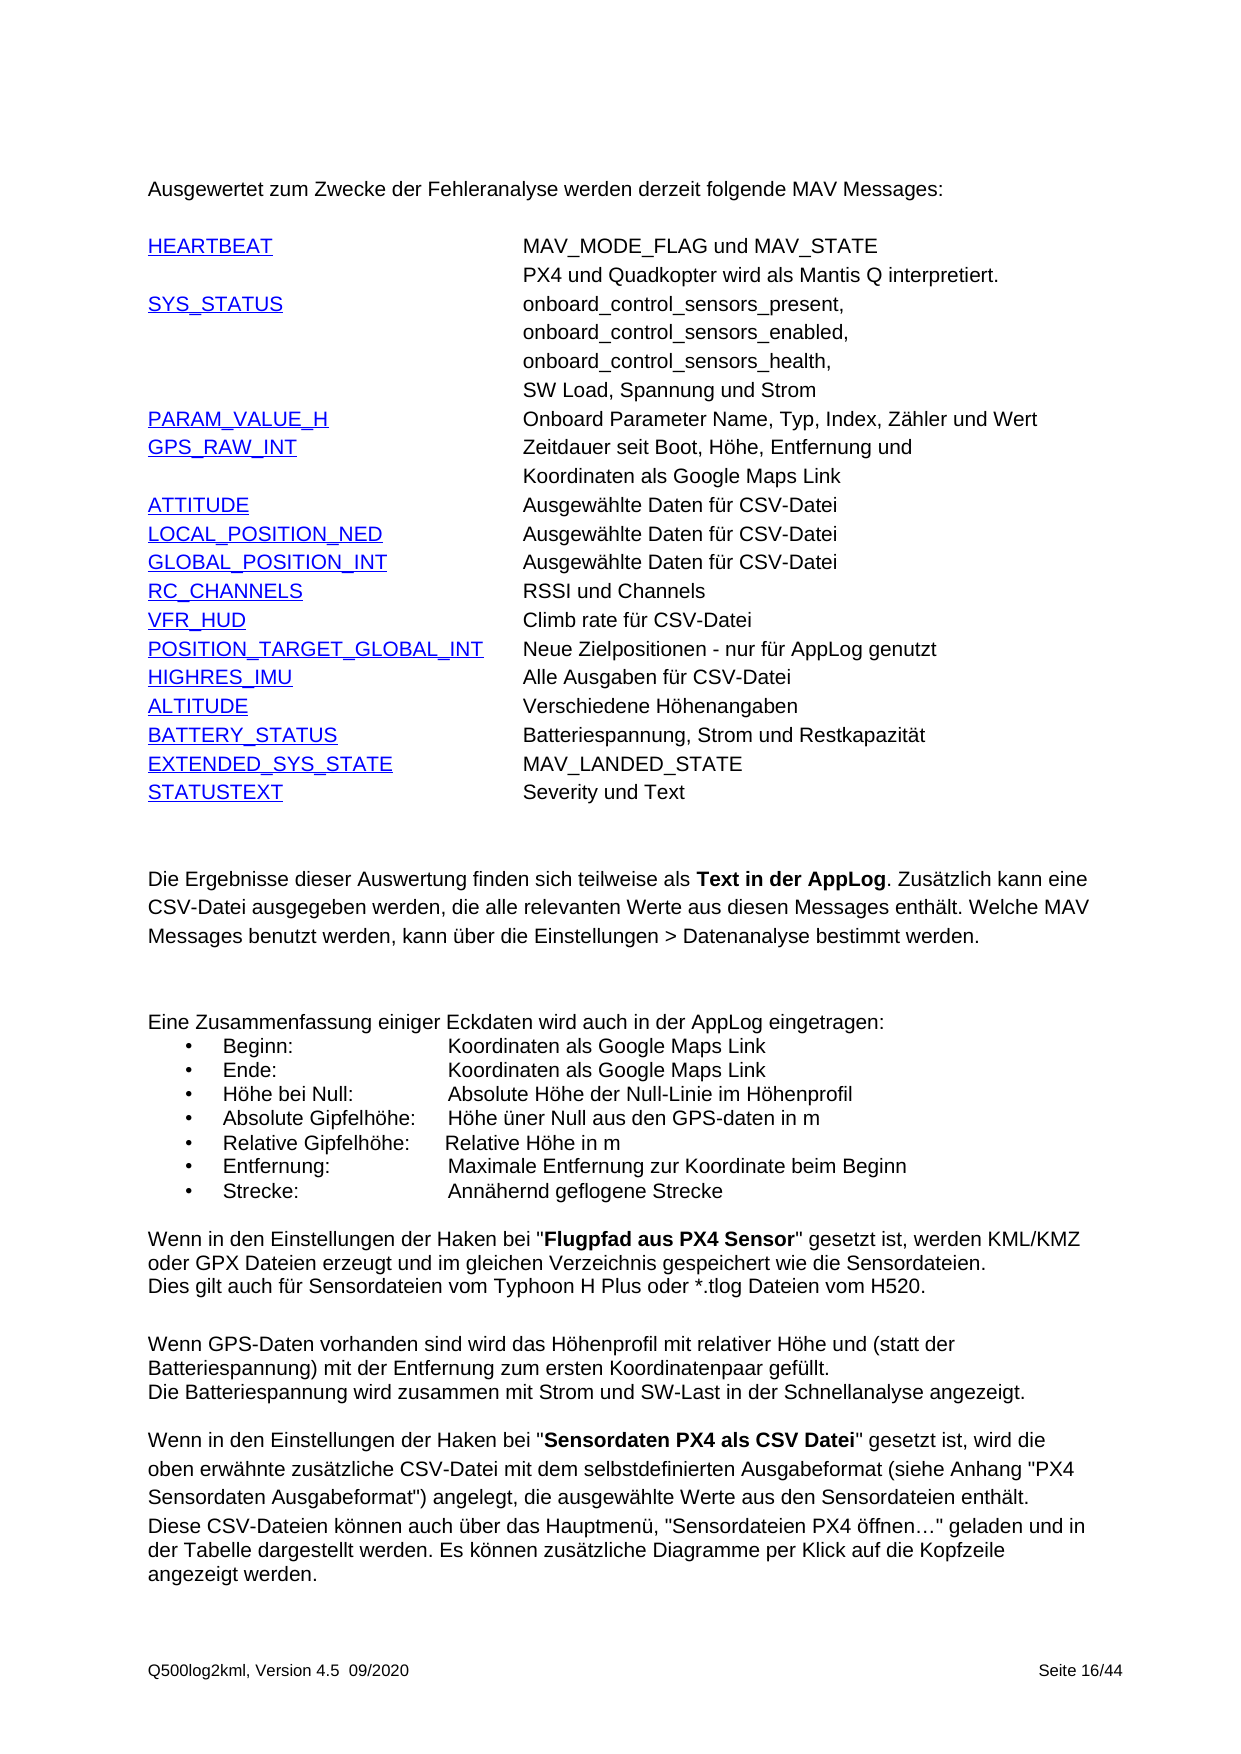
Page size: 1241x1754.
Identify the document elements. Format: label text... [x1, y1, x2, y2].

text HIGHRES_IMU Alle Ausgaben für CSV-Datei [148, 665, 1093, 689]
text HEARTBEAT MAV_MODE_FLAG und MAV_STATE [148, 234, 1093, 258]
text onboard_control_sensors_enabled, [148, 320, 1093, 344]
list Höhe bei Null: Absolute Höhe der Null-Linie im Höhenprofil [185, 1082, 1093, 1106]
text Ausgewertet zum Zwecke der Fehleranalyse werden derzeit folgende MAV Messages: [148, 176, 1093, 200]
list Ende: Koordinaten als Google Maps Link [185, 1058, 1093, 1082]
text GPS_RAW_INT Zeitdauer seit Boot, Höhe, Entfernung und Koordinaten als Google Maps Link [148, 435, 1093, 488]
text VFR_HUD Climb rate für CSV-Datei [148, 608, 1093, 632]
text Diese CSV-Dateien können auch über das Hauptmenü, "Sensordateien PX4 öffnen…" geladen und in der Tabelle dargestellt werden. Es können zusätzliche Diagramme per Klick auf die Kopfzeile angezeigt werden. [148, 1514, 1093, 1586]
text EXTENDED_SYS_STATE MAV_LANDED_STATE [148, 751, 1093, 775]
text Wenn in den Einstellungen der Haken bei "Flugpfad aus PX4 Sensor" gesetzt ist, werden KML/KMZ oder GPX Dateien erzeugt und im gleichen Verzeichnis gespeichert wie die Sensordateien. [148, 1202, 1093, 1274]
text Die Ergebnisse dieser Auswertung finden sich teilweise als Text in der AppLog. Zusätzlich kann eine CSV-Datei ausgegeben werden, die alle relevanten Werte aus diesen Messages enthält. Welche MAV Messages benutzt werden, kann über die Einstellungen > Datenanalyse bestimmt werden. [148, 866, 1093, 948]
text PARAM_VALUE_H Onboard Parameter Name, Typ, Index, Zähler und Wert [148, 406, 1093, 430]
text SYS_STATUS onboard_control_sensors_present, [148, 291, 1093, 315]
text ATTITUDE Ausgewählte Daten für CSV-Datei [148, 493, 1093, 517]
text RC_CHANNELS RSSI und Channels [148, 579, 1093, 603]
list Relative Gipfelhöhe: Relative Höhe in m [185, 1130, 1093, 1154]
text LOCAL_POSITION_NED Ausgewählte Daten für CSV-Datei [148, 521, 1093, 545]
text Eine Zusammenfassung einiger Eckdaten wird auch in der AppLog eingetragen: [148, 1010, 1093, 1034]
text GLOBAL_POSITION_INT Ausgewählte Daten für CSV-Datei [148, 550, 1093, 574]
text Dies gilt auch für Sensordateien vom Typhoon H Plus oder *.tlog Dateien vom H520. [148, 1274, 1093, 1298]
text Wenn in den Einstellungen der Haken bei "Sensordaten PX4 als CSV Datei" gesetzt ist, wird die oben erwähnte zusätzliche CSV-Datei mit dem selbstdefinierten Ausgabeformat (siehe Anhang "PX4 Sensordaten Ausgabeformat") angelegt, die ausgewählte Werte aus den Sensordateien enthält. [148, 1428, 1093, 1509]
list Strecke: Annähernd geflogene Strecke [185, 1178, 1093, 1202]
text SW Load, Spannung und Strom [148, 378, 1093, 402]
text POSITION_TARGET_GLOBAL_INT Neue Zielpositionen - nur für AppLog genutzt [148, 636, 1093, 660]
text onboard_control_sensors_health, [148, 349, 1093, 373]
list Beginn: Koordinaten als Google Maps Link [185, 1034, 1093, 1058]
text ALTITUDE Verschiedene Höhenangaben [148, 694, 1093, 718]
list Absolute Gipfelhöhe: Höhe üner Null aus den GPS-daten in m [185, 1106, 1093, 1130]
list Entfernung: Maximale Entfernung zur Koordinate beim Beginn [185, 1154, 1093, 1178]
text BATTERY_STATUS Batteriespannung, Strom und Restkapazität [148, 723, 1093, 747]
text Wenn GPS-Daten vorhanden sind wird das Höhenprofil mit relativer Höhe und (statt der Batteriespannung) mit der Entfernung zum ersten Koordinatenpaar gefüllt. [148, 1332, 1093, 1380]
text Die Batteriespannung wird zusammen mit Strom und SW-Last in der Schnellanalyse angezeigt. [148, 1380, 1093, 1404]
text PX4 und Quadkopter wird als Mantis Q interpretiert. [148, 263, 1093, 287]
text STATUSTEXT Severity und Text [148, 780, 1093, 804]
